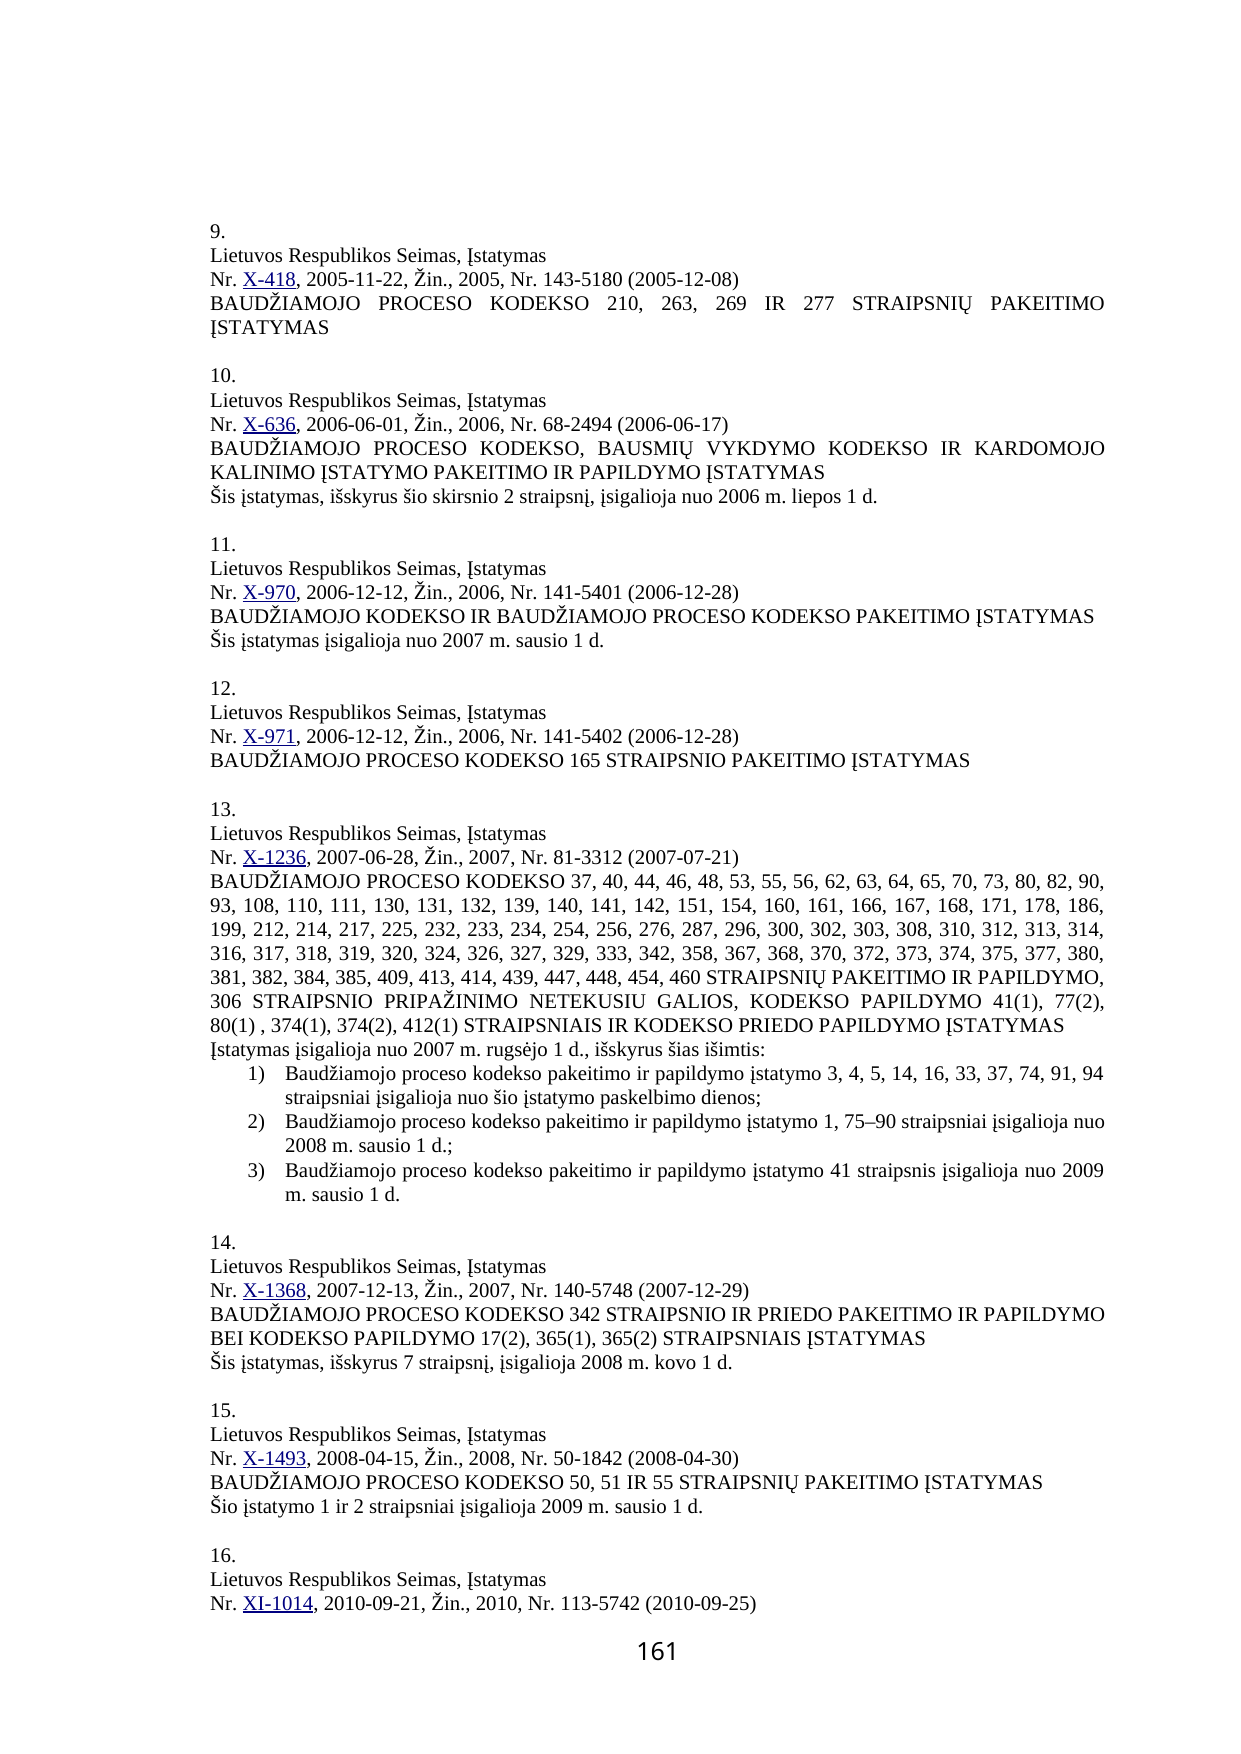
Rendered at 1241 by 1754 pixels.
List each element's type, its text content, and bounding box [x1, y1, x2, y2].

text Lietuvos Respublikos Seimas, Įstatymas [210, 556, 1106, 580]
text Nr. X-971, 2006-12-12, Žin., 2006, Nr. 141-5402 (2006-12-28) [210, 724, 1106, 748]
text Lietuvos Respublikos Seimas, Įstatymas [210, 821, 1106, 845]
text Nr. X-1368, 2007-12-13, Žin., 2007, Nr. 140-5748 (2007-12-29) [210, 1278, 1106, 1302]
text BAUDŽIAMOJO PROCESO KODEKSO 210, 263, 269 IR 277 STRAIPSNIŲ PAKEITIMO ĮSTATYMAS [210, 291, 1106, 339]
text Nr. XI-1014, 2010-09-21, Žin., 2010, Nr. 113-5742 (2010-09-25) [210, 1591, 1106, 1615]
text Šis įstatymas, išskyrus šio skirsnio 2 straipsnį, įsigalioja nuo 2006 m. liepos 1 d. [210, 484, 1106, 508]
text BAUDŽIAMOJO PROCESO KODEKSO 37, 40, 44, 46, 48, 53, 55, 56, 62, 63, 64, 65, 70, 73, 80, 82, 90, 93, 108, 110, 111, 130, 131, 132, 139, 140, 141, 142, 151, 154, 160, 161, 166, 167, 168, 171, 178, 186, 199, 212, 214, 217, 225, 232, 233, 234, 254, 256, 276, 287, 296, 300, 302, 303, 308, 310, 312, 313, 314, 316, 317, 318, 319, 320, 324, 326, 327, 329, 333, 342, 358, 367, 368, 370, 372, 373, 374, 375, 377, 380, 381, 382, 384, 385, 409, 413, 414, 439, 447, 448, 454, 460 STRAIPSNIŲ PAKEITIMO IR PAPILDYMO, 306 STRAIPSNIO PRIPAŽINIMO NETEKUSIU GALIOS, KODEKSO PAPILDYMO 41(1), 77(2), 80(1) , 374(1), 374(2), 412(1) STRAIPSNIAIS IR KODEKSO PRIEDO PAPILDYMO ĮSTATYMAS [210, 869, 1106, 1037]
text Lietuvos Respublikos Seimas, Įstatymas [210, 1422, 1106, 1446]
text 12. [210, 676, 1106, 700]
text Nr. X-1236, 2007-06-28, Žin., 2007, Nr. 81-3312 (2007-07-21) [210, 845, 1106, 869]
list Baudžiamojo proceso kodekso pakeitimo ir papildymo įstatymo 1, 75–90 straipsniai įsigalioja nuo 2008 m. sausio 1 d.; [247, 1109, 1106, 1157]
list Baudžiamojo proceso kodekso pakeitimo ir papildymo įstatymo 3, 4, 5, 14, 16, 33, 37, 74, 91, 94 straipsniai įsigalioja nuo šio įstatymo paskelbimo dienos; [247, 1061, 1106, 1109]
text BAUDŽIAMOJO KODEKSO IR BAUDŽIAMOJO PROCESO KODEKSO PAKEITIMO ĮSTATYMAS [210, 604, 1106, 628]
text 13. [210, 797, 1106, 821]
text Lietuvos Respublikos Seimas, Įstatymas [210, 243, 1106, 267]
text BAUDŽIAMOJO PROCESO KODEKSO 342 STRAIPSNIO IR PRIEDO PAKEITIMO IR PAPILDYMO BEI KODEKSO PAPILDYMO 17(2), 365(1), 365(2) STRAIPSNIAIS ĮSTATYMAS [210, 1302, 1106, 1350]
text 14. [210, 1230, 1106, 1254]
text Nr. X-970, 2006-12-12, Žin., 2006, Nr. 141-5401 (2006-12-28) [210, 580, 1106, 604]
text Lietuvos Respublikos Seimas, Įstatymas [210, 1254, 1106, 1278]
text 15. [210, 1398, 1106, 1422]
text BAUDŽIAMOJO PROCESO KODEKSO, BAUSMIŲ VYKDYMO KODEKSO IR KARDOMOJO KALINIMO ĮSTATYMO PAKEITIMO IR PAPILDYMO ĮSTATYMAS [210, 436, 1106, 484]
text Lietuvos Respublikos Seimas, Įstatymas [210, 1567, 1106, 1591]
text 16. [210, 1542, 1106, 1567]
text Lietuvos Respublikos Seimas, Įstatymas [210, 700, 1106, 724]
text BAUDŽIAMOJO PROCESO KODEKSO 50, 51 IR 55 STRAIPSNIŲ PAKEITIMO ĮSTATYMAS [210, 1470, 1106, 1494]
text 9. [210, 219, 1106, 243]
text Nr. X-418, 2005-11-22, Žin., 2005, Nr. 143-5180 (2005-12-08) [210, 267, 1106, 291]
list Baudžiamojo proceso kodekso pakeitimo ir papildymo įstatymo 41 straipsnis įsigalioja nuo 2009 m. sausio 1 d. [247, 1157, 1106, 1206]
text 10. [210, 363, 1106, 387]
text Šis įstatymas įsigalioja nuo 2007 m. sausio 1 d. [210, 628, 1106, 652]
text Nr. X-1493, 2008-04-15, Žin., 2008, Nr. 50-1842 (2008-04-30) [210, 1446, 1106, 1470]
text Šio įstatymo 1 ir 2 straipsniai įsigalioja 2009 m. sausio 1 d. [210, 1494, 1106, 1518]
text BAUDŽIAMOJO PROCESO KODEKSO 165 STRAIPSNIO PAKEITIMO ĮSTATYMAS [210, 748, 1106, 772]
text Šis įstatymas, išskyrus 7 straipsnį, įsigalioja 2008 m. kovo 1 d. [210, 1350, 1106, 1374]
text Lietuvos Respublikos Seimas, Įstatymas [210, 387, 1106, 412]
text Nr. X-636, 2006-06-01, Žin., 2006, Nr. 68-2494 (2006-06-17) [210, 412, 1106, 436]
text Įstatymas įsigalioja nuo 2007 m. rugsėjo 1 d., išskyrus šias išimtis: [210, 1037, 1106, 1061]
text 11. [210, 532, 1106, 556]
